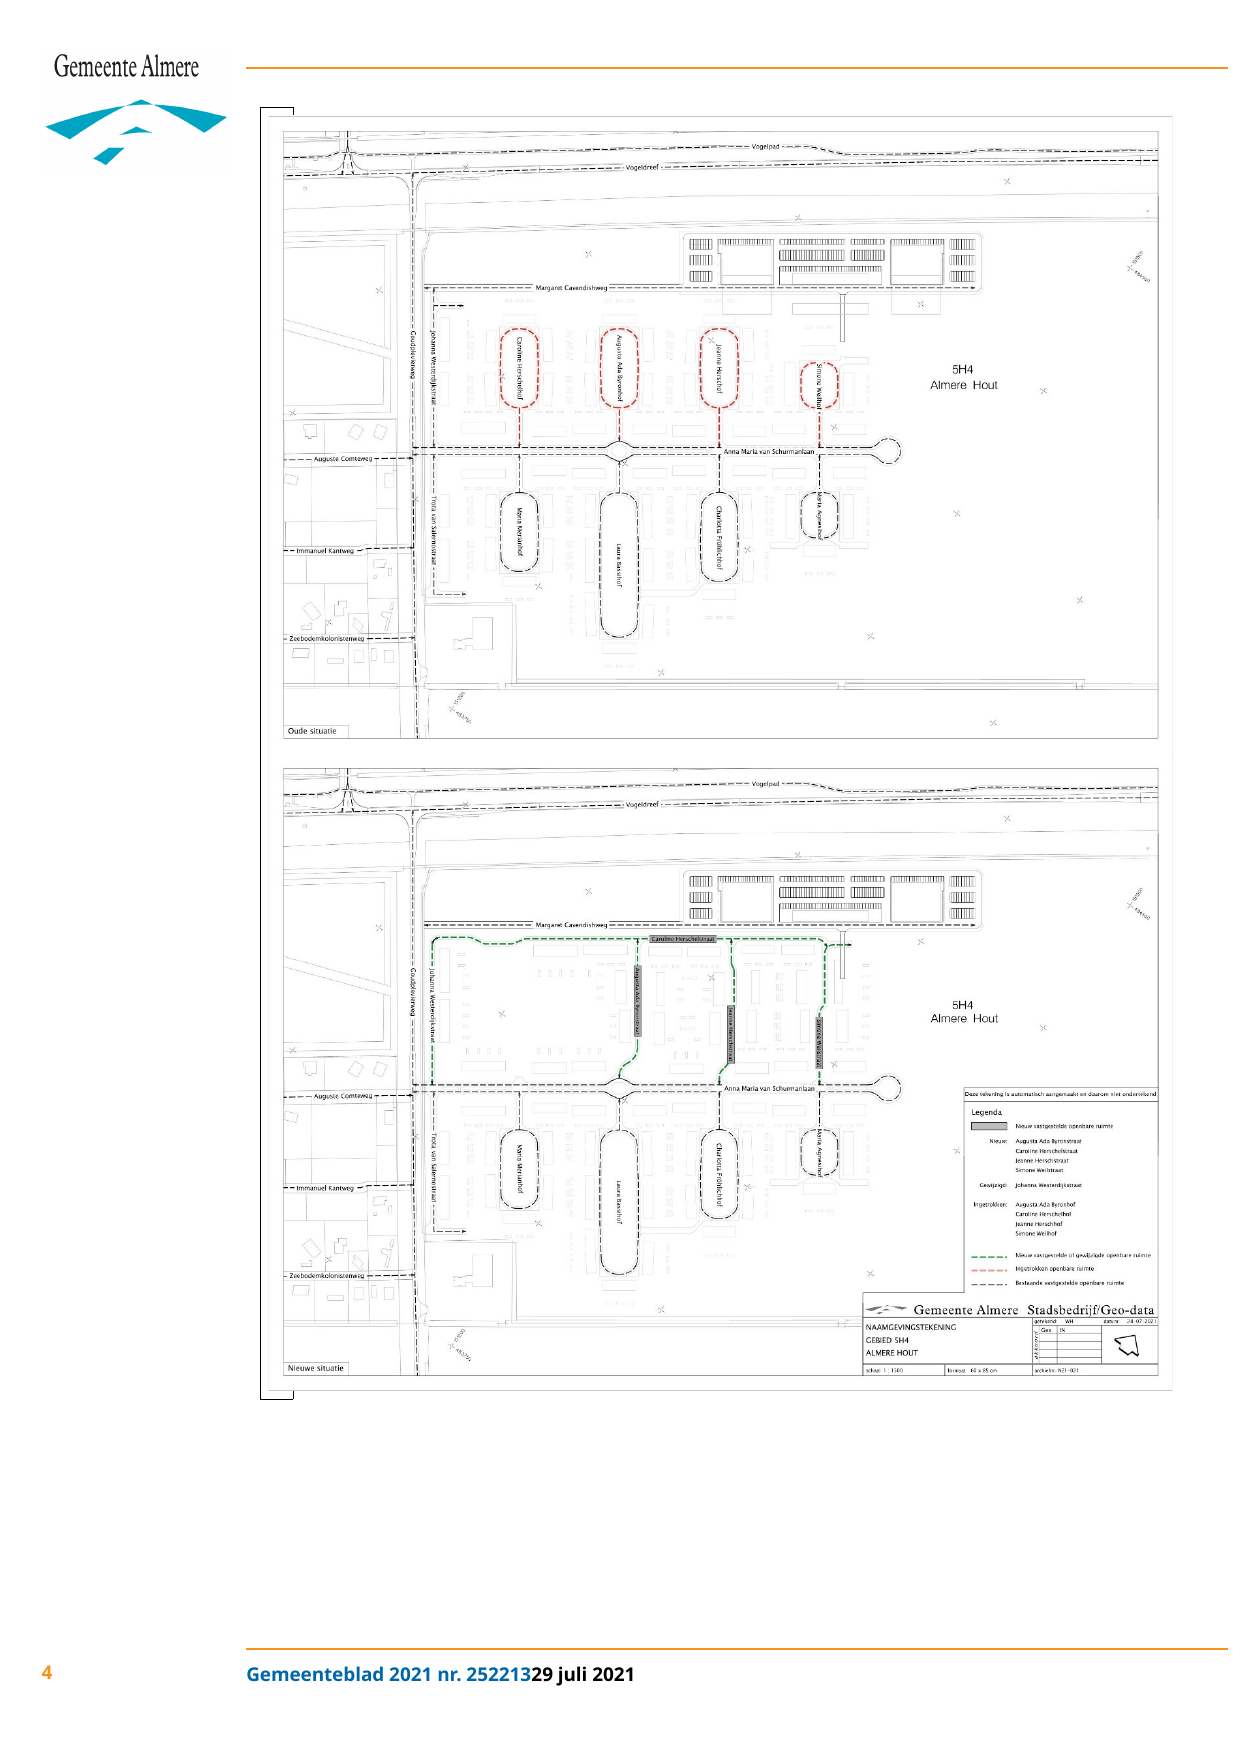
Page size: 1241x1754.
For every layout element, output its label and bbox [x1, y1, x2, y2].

picture [41, 47, 231, 172]
picture [268, 115, 1173, 1391]
